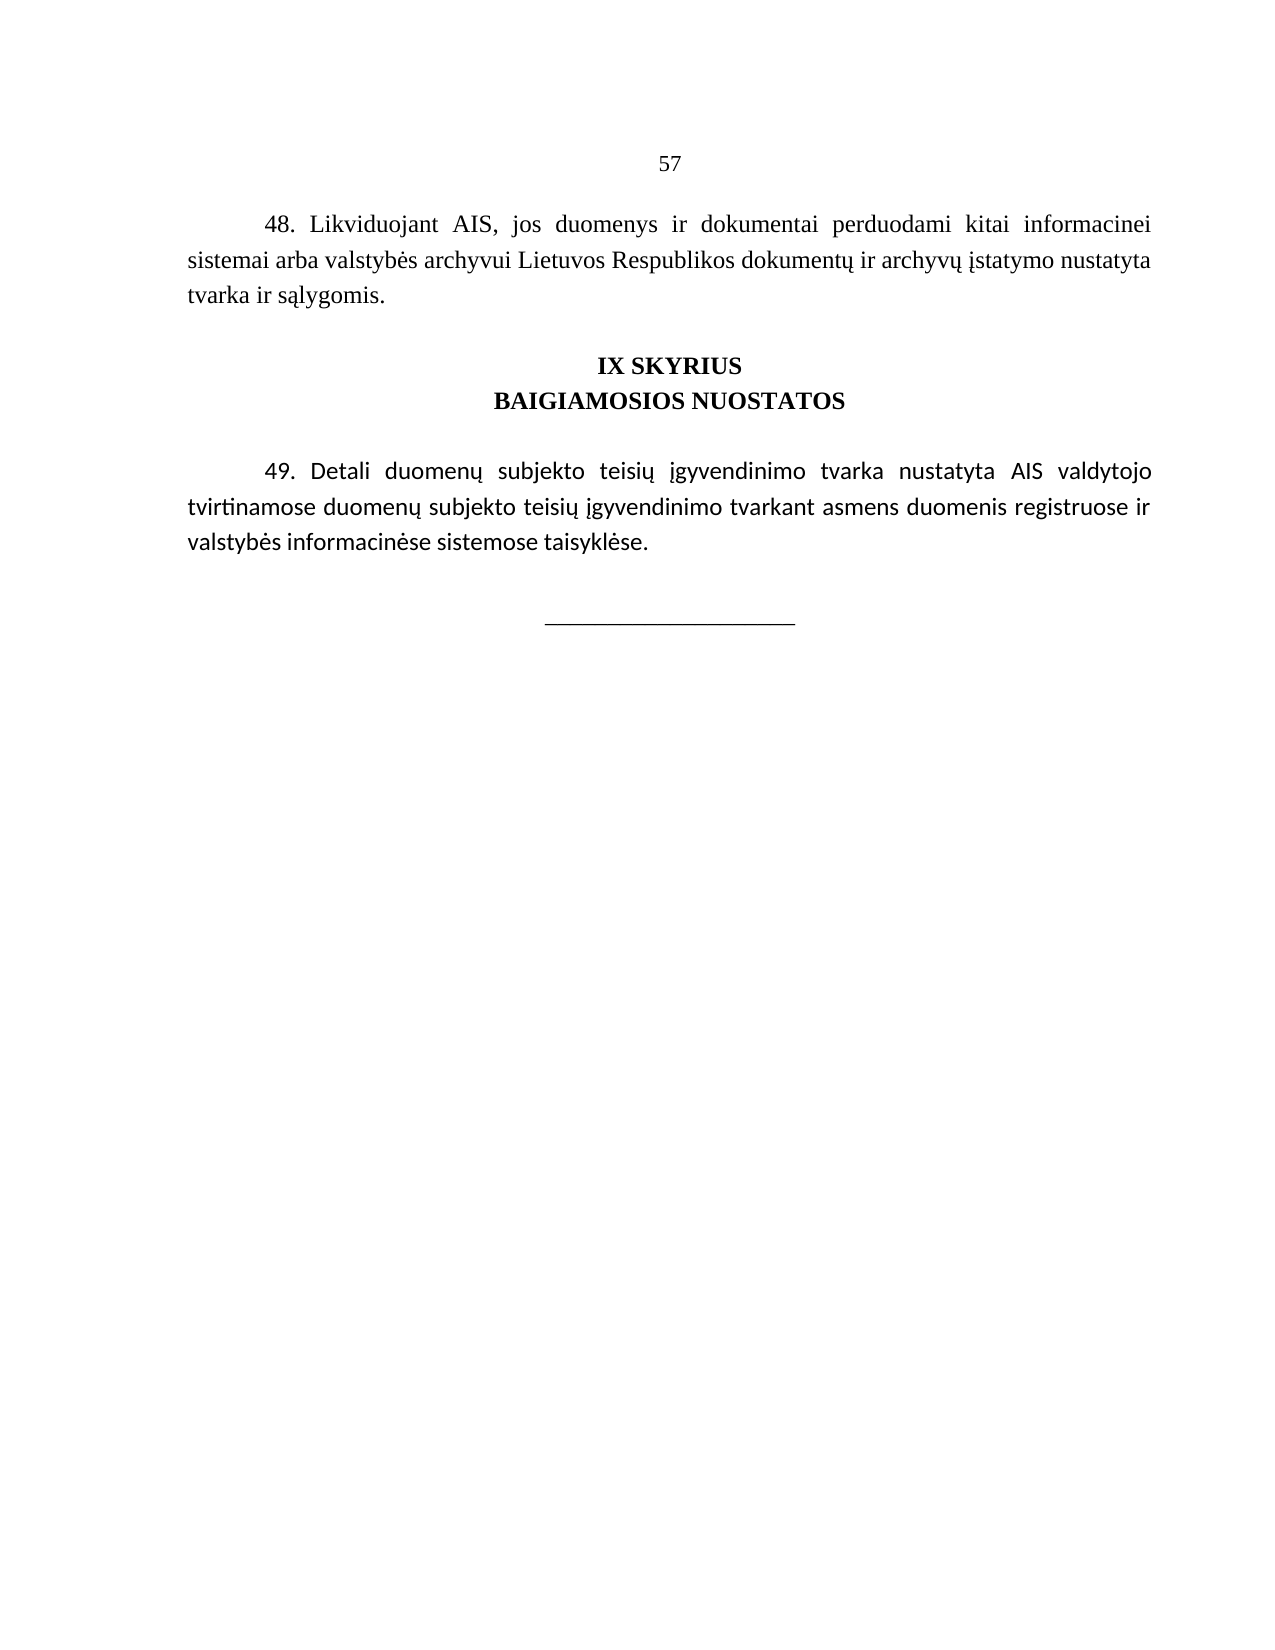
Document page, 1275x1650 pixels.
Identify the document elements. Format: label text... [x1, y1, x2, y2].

text 48. Likviduojant AIS, jos duomenys ir dokumentai perduodami kitai informacinei sistemai arba valstybės archyvui Lietuvos Respublikos dokumentų ir archyvų įstatymo nustatyta tvarka ir sąlygomis. [187, 203, 1152, 309]
text IX SKYRIUS [187, 344, 1152, 380]
text ____________________ [187, 592, 1152, 628]
text 49. Detali duomenų subjekto teisių įgyvendinimo tvarka nustatyta AIS valdytojo tvirtinamose duomenų subjekto teisių įgyvendinimo tvarkant asmens duomenis registruose ir valstybės informacinėse sistemose taisyklėse. [187, 451, 1152, 557]
text BAIGIAMOSIOS NUOSTATOS [187, 380, 1152, 415]
